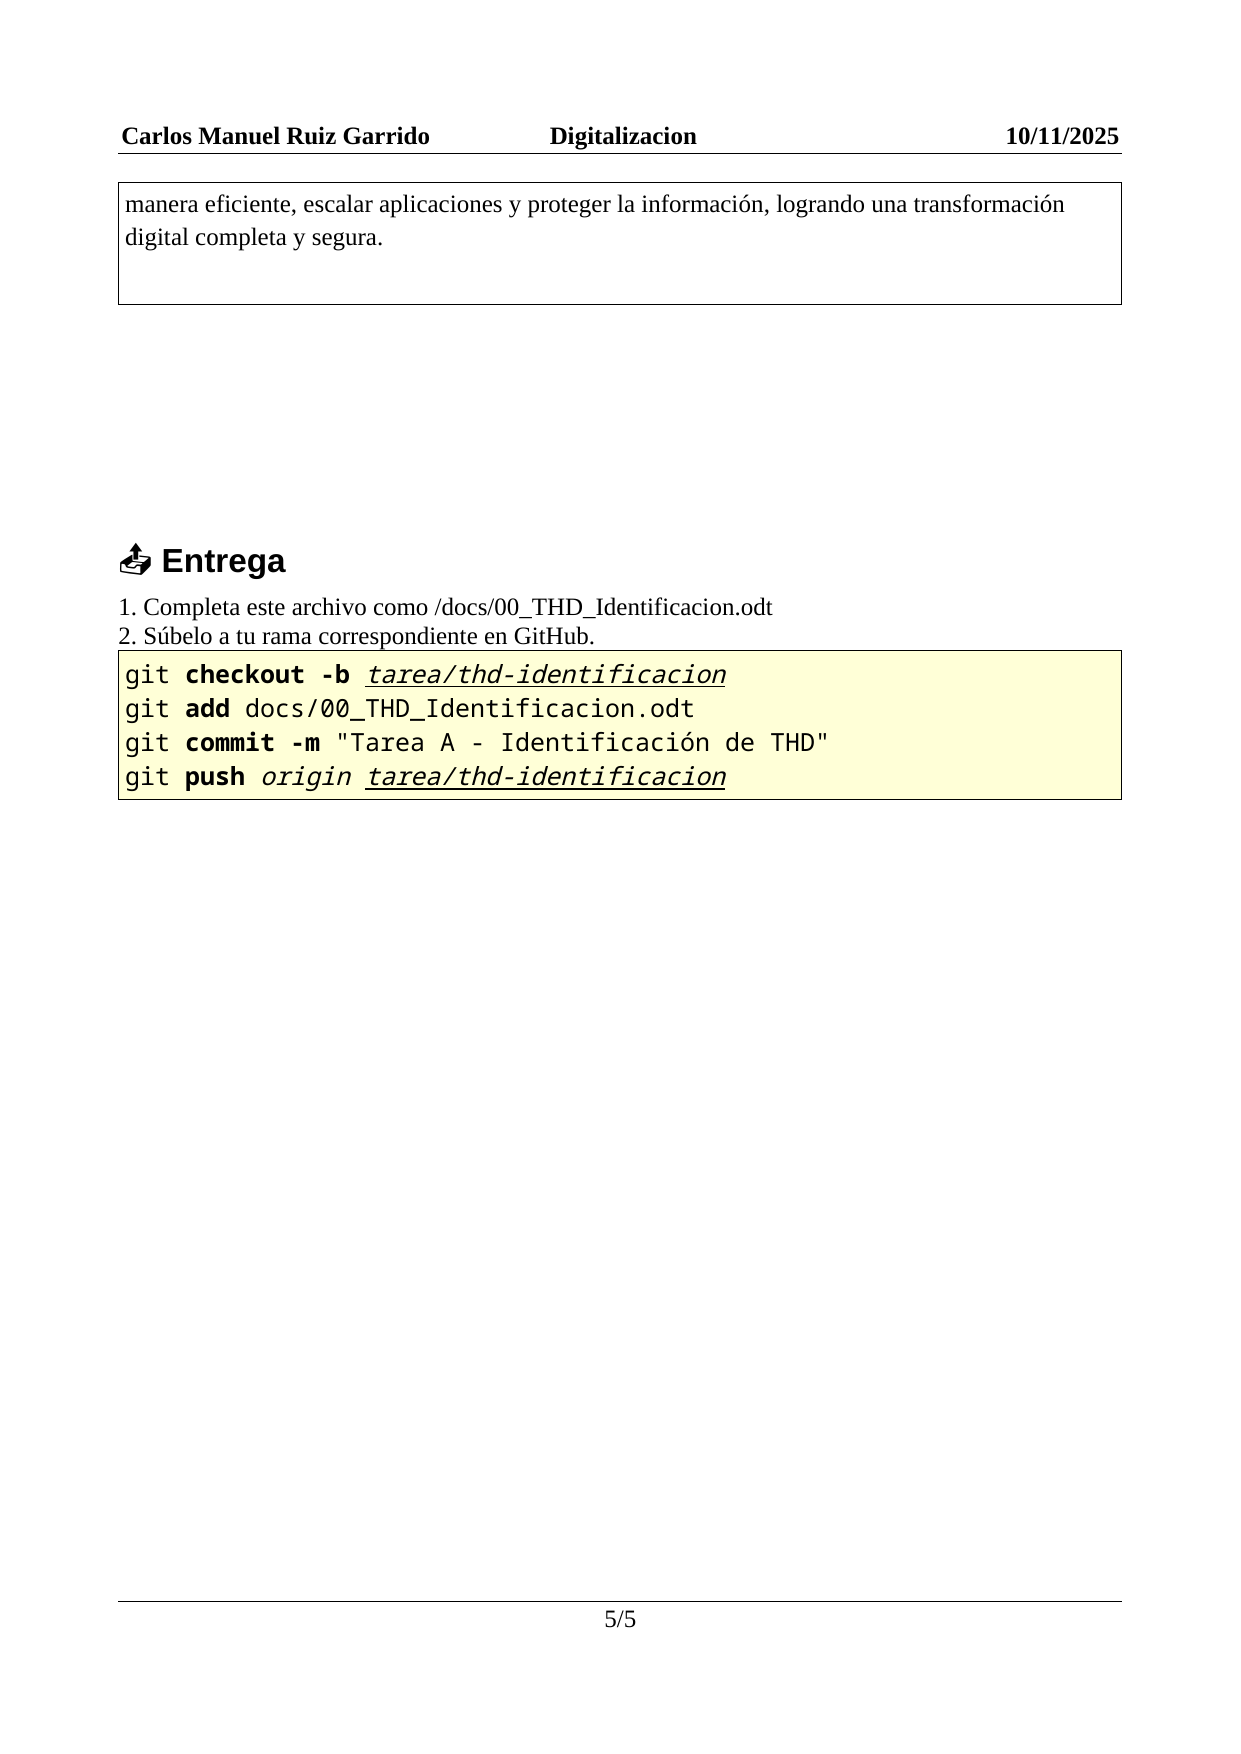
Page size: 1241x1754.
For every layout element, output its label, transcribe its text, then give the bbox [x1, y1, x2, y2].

text 1. Completa este archivo como /docs/00_THD_Identificacion.odt [118, 592, 1122, 621]
text 2. Súbelo a tu rama correspondiente en GitHub. [118, 621, 1122, 650]
table_header manera eficiente, escalar aplicaciones y proteger la información, logrando una transformación digital completa y segura. [119, 183, 1121, 304]
subtitle 📤 Entrega [118, 542, 1122, 580]
table_header git checkout -b tarea/thd-identificacion git add docs/00_THD_Identificacion.odt git commit -m "Tarea A - Identificación de THD" git push origin tarea/thd-identificacion [119, 651, 1121, 799]
